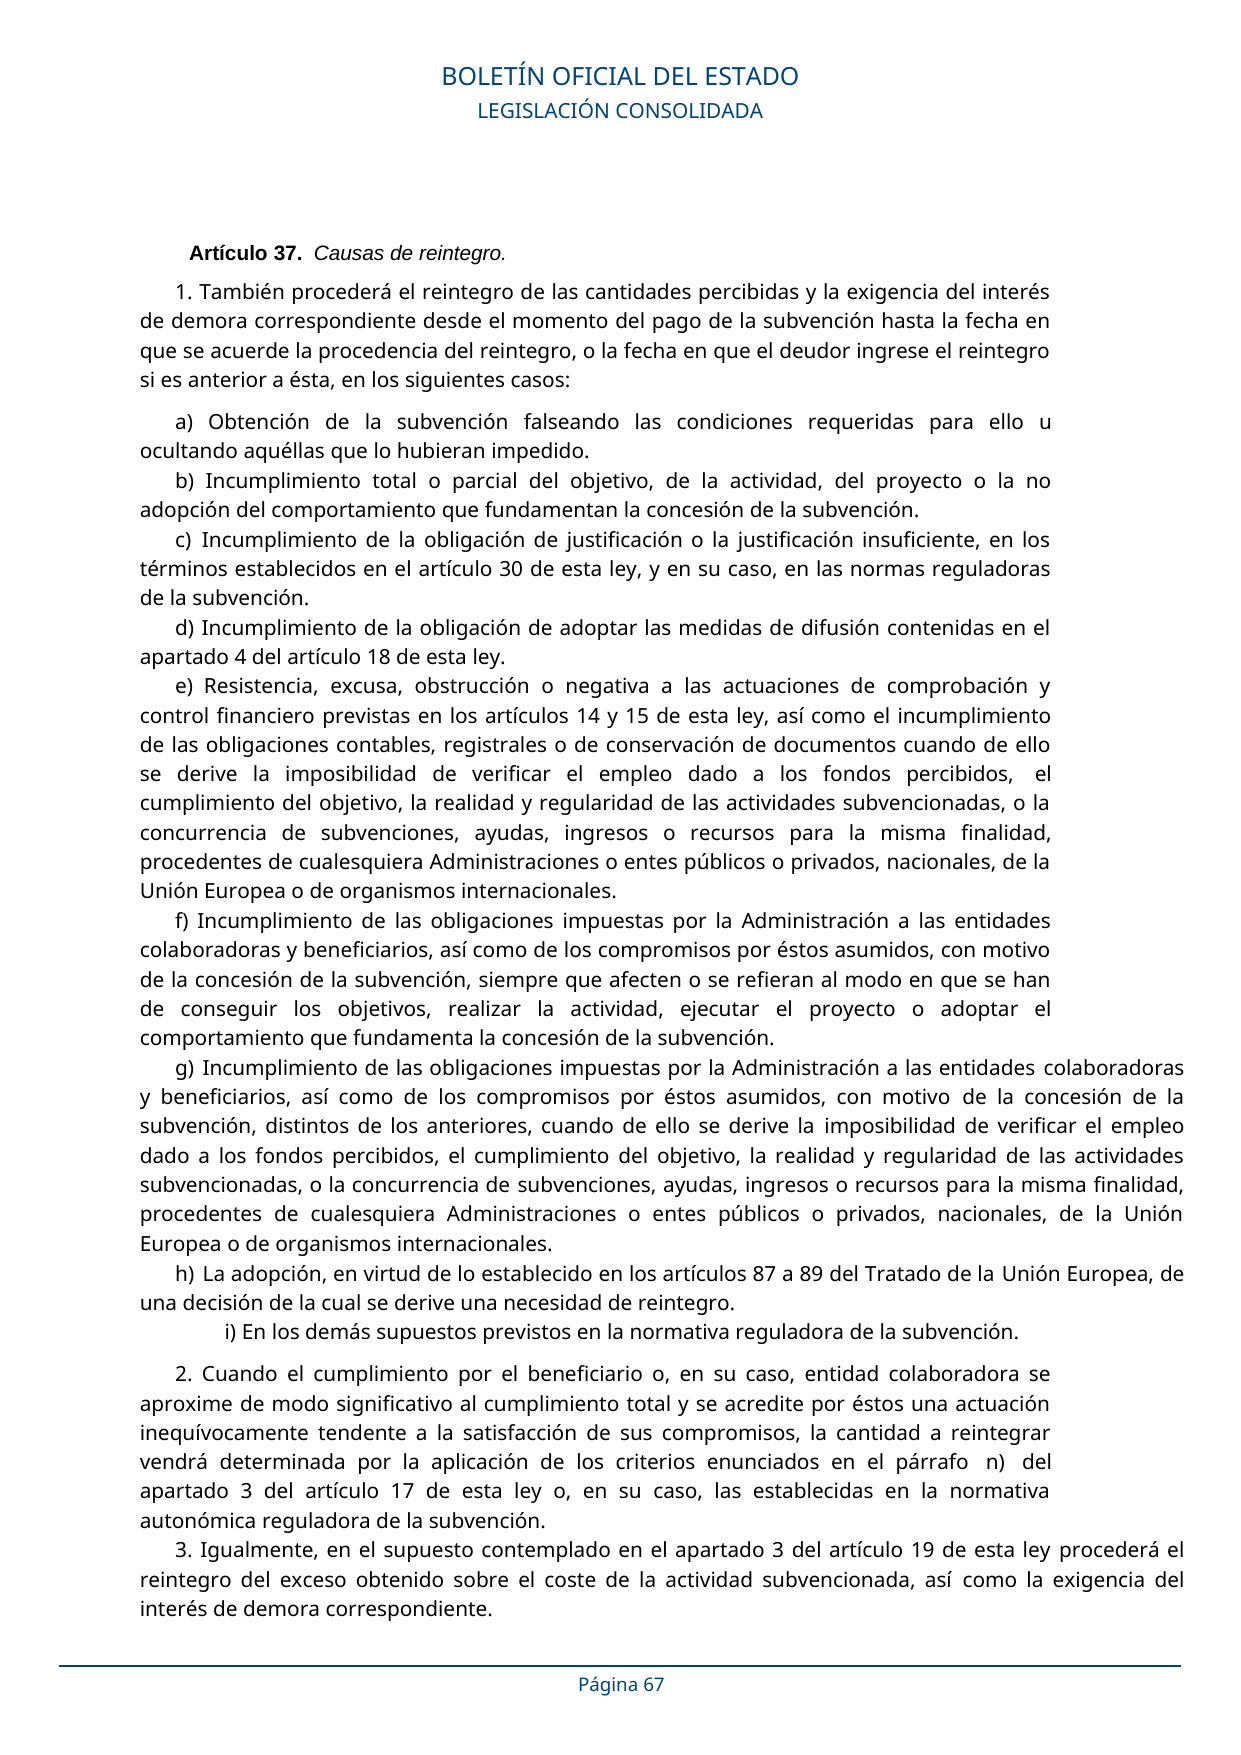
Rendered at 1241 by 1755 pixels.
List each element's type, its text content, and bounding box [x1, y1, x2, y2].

list Incumplimiento de las obligaciones impuestas por la Administración a las entidades colaboradoras y beneficiarios, así como de los compromisos por éstos asumidos, con motivo de la concesión de la subvención, siempre que afecten o se refieran al modo en que se han de conseguir los objetivos, realizar la actividad, ejecutar el proyecto o adoptar el comportamiento que fundamenta la concesión de la subvención. [139, 906, 1052, 1052]
list Cuando el cumplimiento por el beneficiario o, en su caso, entidad colaboradora se aproxime de modo significativo al cumplimiento total y se acredite por éstos una actuación inequívocamente tendente a la satisfacción de sus compromisos, la cantidad a reintegrar vendrá determinada por la aplicación de los criterios enunciados en el párrafo n) del apartado 3 del artículo 17 de esta ley o, en su caso, las establecidas en la normativa autonómica reguladora de la subvención. [139, 1359, 1052, 1534]
list En los demás supuestos previstos en la normativa reguladora de la subvención. [224, 1317, 1184, 1346]
list La adopción, en virtud de lo establecido en los artículos 87 a 89 del Tratado de la Unión Europea, de una decisión de la cual se derive una necesidad de reintegro. [139, 1259, 1184, 1316]
text Artículo 37. Causas de reintegro. [189, 241, 1184, 265]
list Incumplimiento de la obligación de adoptar las medidas de difusión contenidas en el apartado 4 del artículo 18 de esta ley. [139, 613, 1052, 671]
list Igualmente, en el supuesto contemplado en el apartado 3 del artículo 19 de esta ley procederá el reintegro del exceso obtenido sobre el coste de la actividad subvencionada, así como la exigencia del interés de demora correspondiente. [139, 1536, 1184, 1622]
list Incumplimiento de la obligación de justificación o la justificación insuficiente, en los términos establecidos en el artículo 30 de esta ley, y en su caso, en las normas reguladoras de la subvención. [139, 525, 1052, 612]
list Obtención de la subvención falseando las condiciones requeridas para ello u ocultando aquéllas que lo hubieran impedido. [139, 407, 1052, 465]
list También procederá el reintegro de las cantidades percibidas y la exigencia del interés de demora correspondiente desde el momento del pago de la subvención hasta la fecha en que se acuerde la procedencia del reintegro, o la fecha en que el deudor ingrese el reintegro si es anterior a ésta, en los siguientes casos: [139, 277, 1052, 394]
list Resistencia, excusa, obstrucción o negativa a las actuaciones de comprobación y control financiero previstas en los artículos 14 y 15 de esta ley, así como el incumplimiento de las obligaciones contables, registrales o de conservación de documentos cuando de ello se derive la imposibilidad de verificar el empleo dado a los fondos percibidos, el cumplimiento del objetivo, la realidad y regularidad de las actividades subvencionadas, o la concurrencia de subvenciones, ayudas, ingresos o recursos para la misma finalidad, procedentes de cualesquiera Administraciones o entes públicos o privados, nacionales, de la Unión Europea o de organismos internacionales. [139, 671, 1052, 905]
list Incumplimiento total o parcial del objetivo, de la actividad, del proyecto o la no adopción del comportamiento que fundamentan la concesión de la subvención. [139, 466, 1052, 524]
list Incumplimiento de las obligaciones impuestas por la Administración a las entidades colaboradoras y beneficiarios, así como de los compromisos por éstos asumidos, con motivo de la concesión de la subvención, distintos de los anteriores, cuando de ello se derive la imposibilidad de verificar el empleo dado a los fondos percibidos, el cumplimiento del objetivo, la realidad y regularidad de las actividades subvencionadas, o la concurrencia de subvenciones, ayudas, ingresos o recursos para la misma finalidad, procedentes de cualesquiera Administraciones o entes públicos o privados, nacionales, de la Unión Europea o de organismos internacionales. [139, 1053, 1184, 1257]
